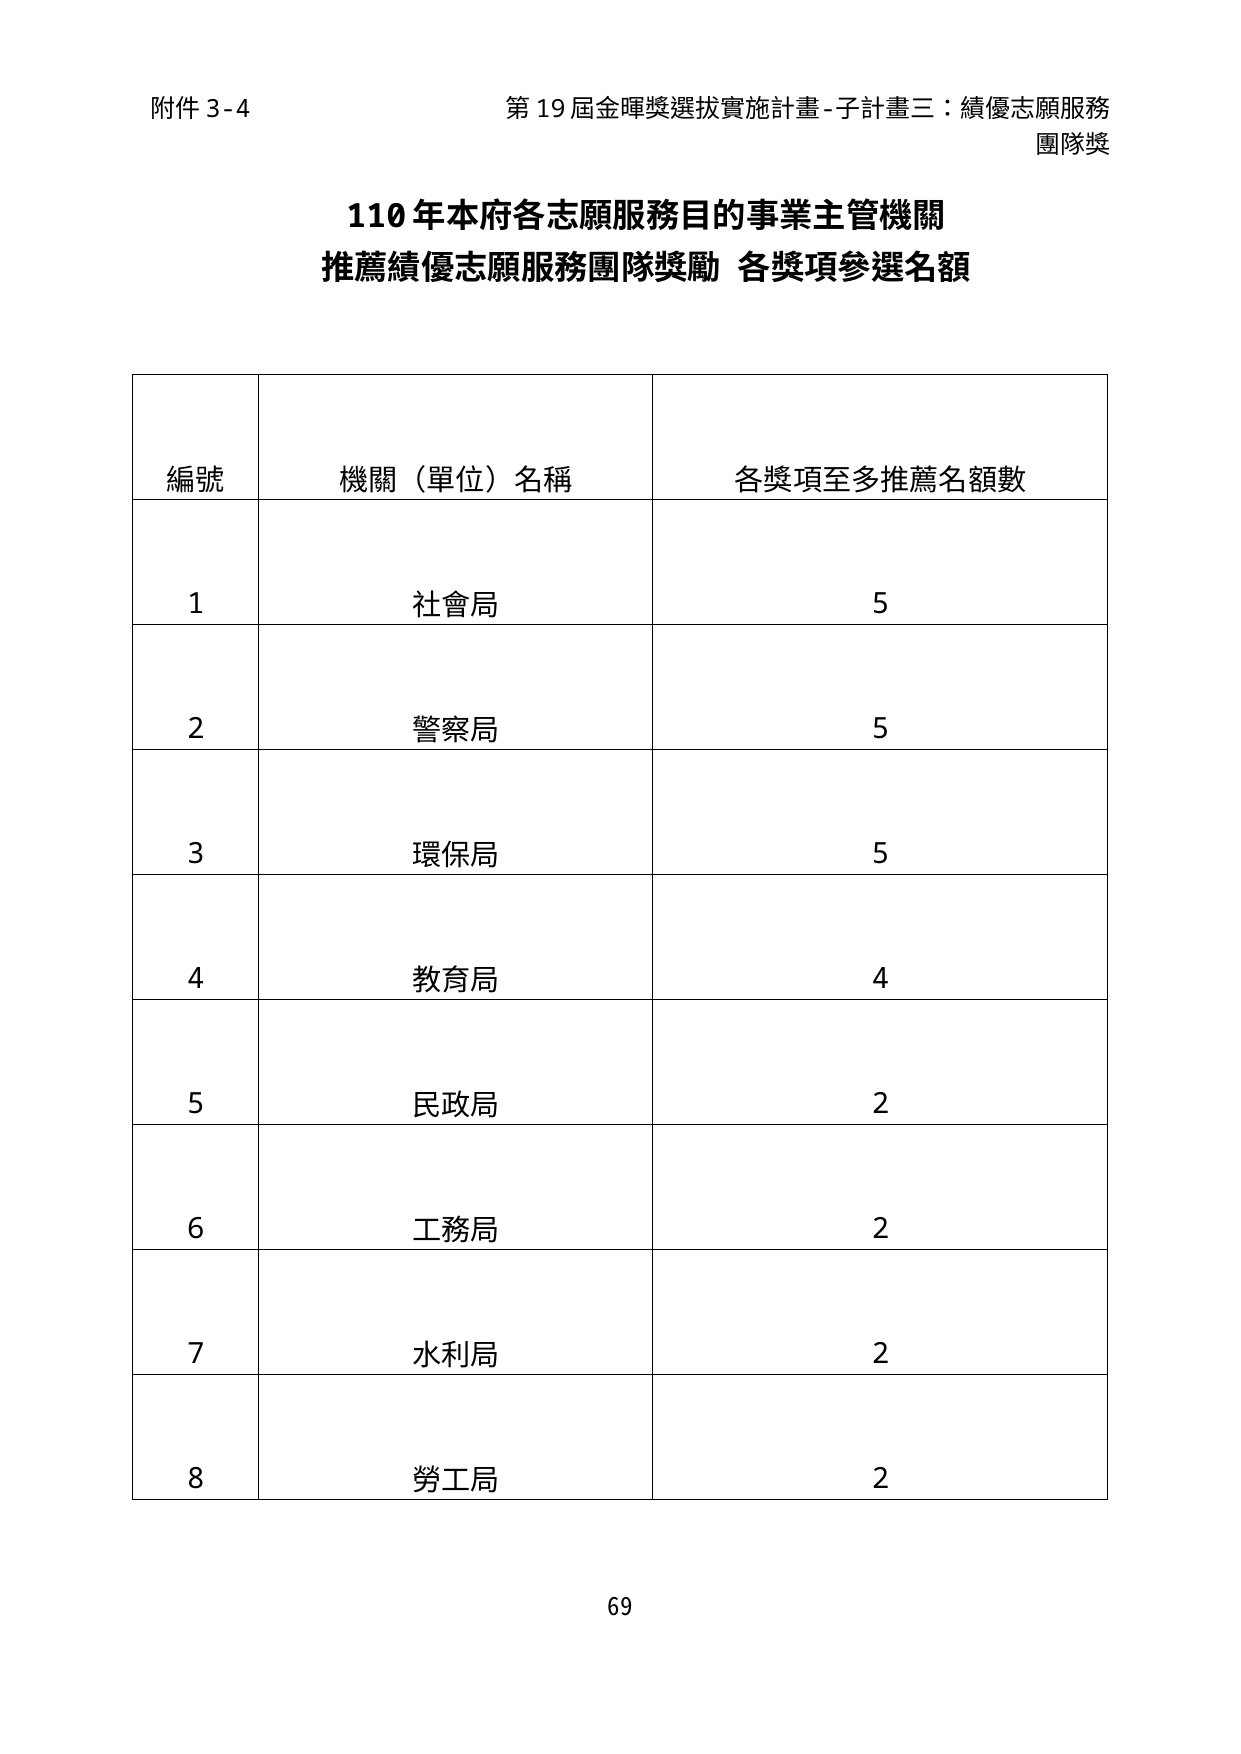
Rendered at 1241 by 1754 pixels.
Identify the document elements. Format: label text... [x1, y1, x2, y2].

table_cell 5 [133, 1000, 258, 1123]
table_header 各獎項至多推薦名額數 [653, 375, 1107, 498]
table_cell 2 [653, 1000, 1107, 1123]
table_cell 6 [133, 1125, 258, 1248]
table_cell 2 [133, 625, 258, 748]
table_cell 7 [133, 1250, 258, 1373]
table_cell 2 [653, 1375, 1107, 1498]
table_cell 3 [133, 750, 258, 873]
table_cell 4 [133, 875, 258, 998]
text 推薦績優志願服務團隊獎勵 各獎項參選名額 [130, 238, 1162, 290]
table_cell 2 [653, 1250, 1107, 1373]
table_header 機關（單位）名稱 [259, 375, 652, 498]
table_cell 5 [653, 750, 1107, 873]
table_cell 民政局 [259, 1000, 652, 1123]
table_cell 環保局 [259, 750, 652, 873]
table_cell 工務局 [259, 1125, 652, 1248]
table_header 編號 [133, 375, 258, 498]
table_cell 社會局 [259, 500, 652, 623]
table_cell 警察局 [259, 625, 652, 748]
table_cell 5 [653, 625, 1107, 748]
table_cell 5 [653, 500, 1107, 623]
table_cell 水利局 [259, 1250, 652, 1373]
table_cell 1 [133, 500, 258, 623]
table_cell 8 [133, 1375, 258, 1498]
table_cell 教育局 [259, 875, 652, 998]
table_cell 2 [653, 1125, 1107, 1248]
text 110年本府各志願服務目的事業主管機關 [130, 186, 1162, 238]
table_cell 勞工局 [259, 1375, 652, 1498]
table_cell 4 [653, 875, 1107, 998]
